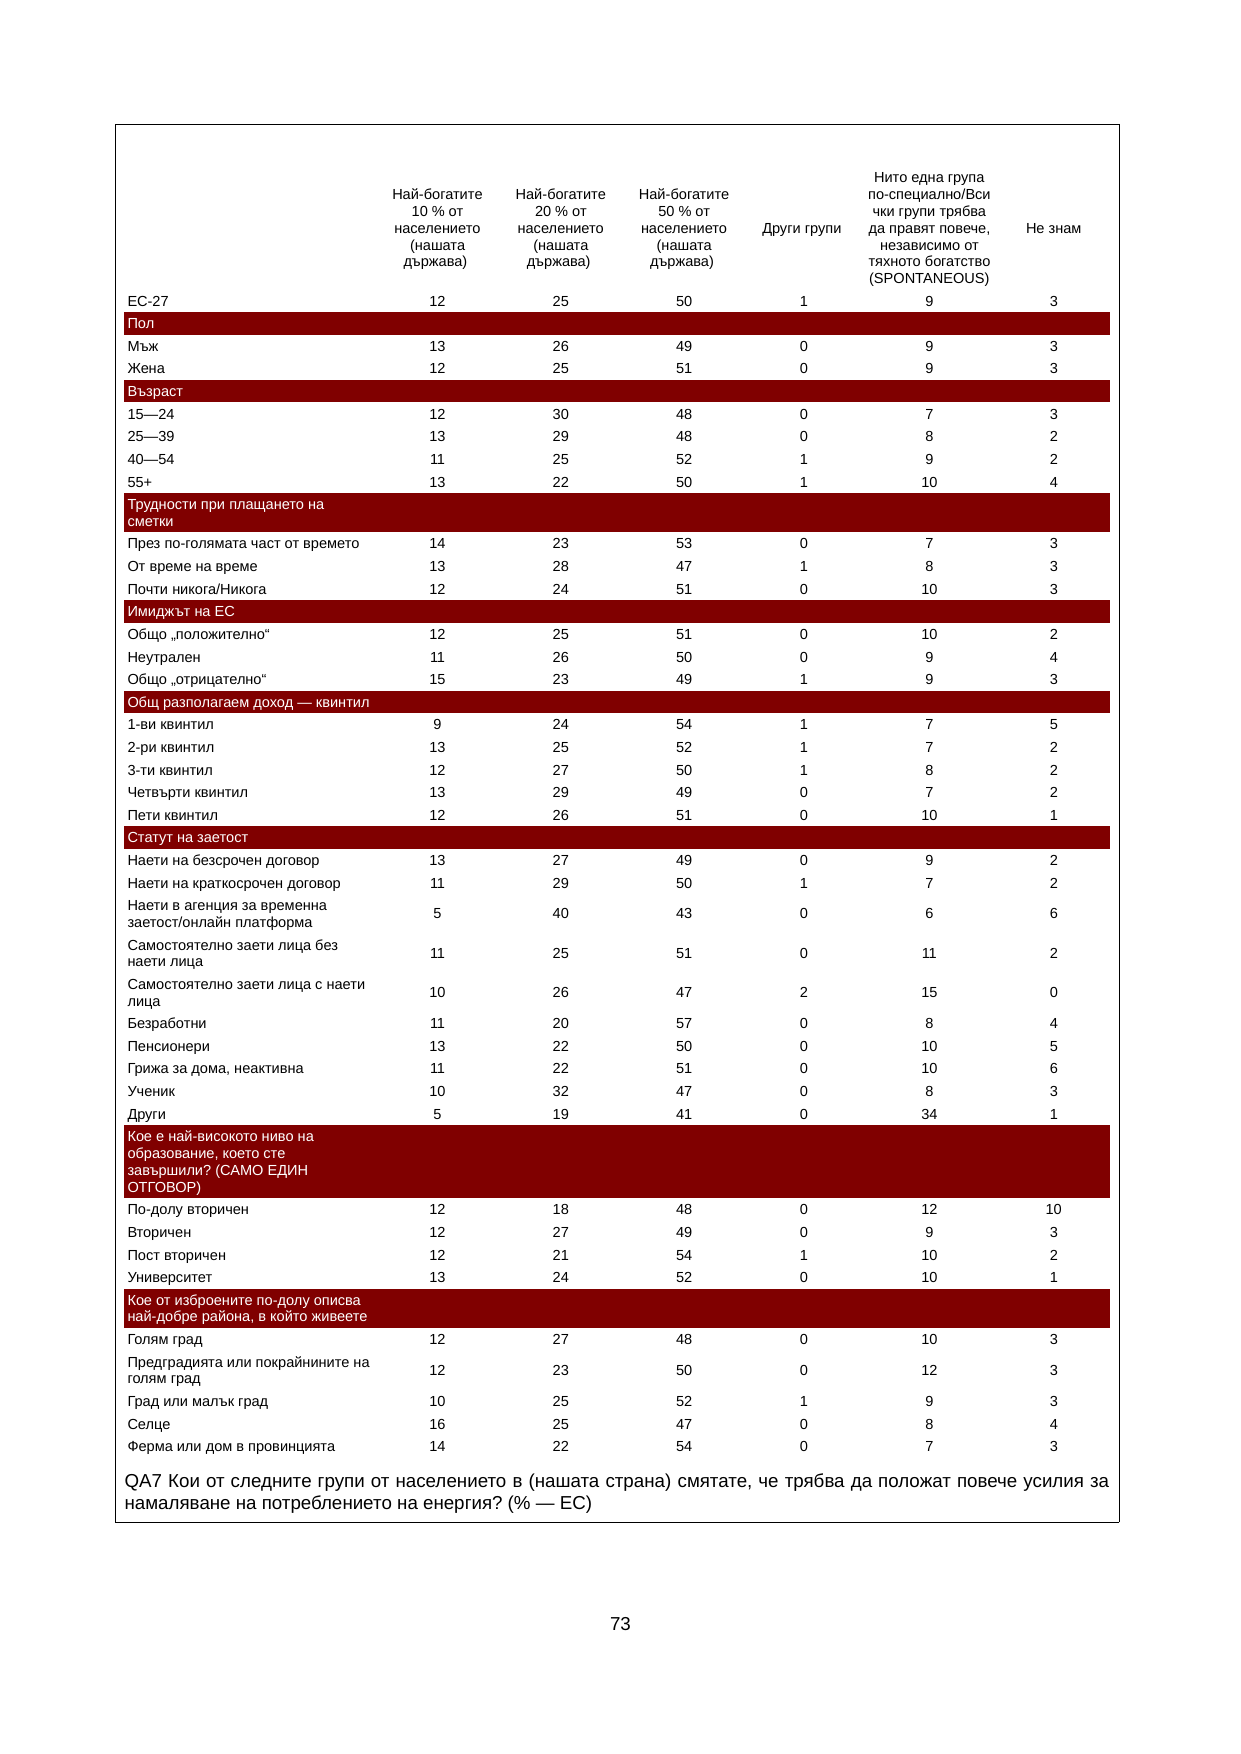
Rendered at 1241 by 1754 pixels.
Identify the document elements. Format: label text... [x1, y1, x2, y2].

table_cell 2 [997, 849, 1110, 871]
table_cell 2 [997, 623, 1110, 645]
table_cell 0 [746, 1350, 862, 1390]
table_cell Почти никога/Никога [124, 578, 376, 600]
table_cell 13 [376, 1035, 499, 1057]
table_cell 0 [746, 623, 862, 645]
table_cell 13 [376, 736, 499, 758]
table_cell 5 [376, 894, 499, 933]
table_cell 7 [862, 1435, 997, 1458]
table_cell 0 [746, 781, 862, 803]
table_cell [746, 826, 862, 849]
table_cell 2 [997, 448, 1110, 470]
table_cell 7 [862, 871, 997, 894]
table_cell 25 [499, 736, 622, 758]
table_cell 50 [622, 645, 746, 668]
table_cell 13 [376, 335, 499, 357]
table_cell [376, 493, 499, 532]
table_cell 50 [622, 758, 746, 781]
table_cell 1 [997, 804, 1110, 826]
table_cell 12 [376, 290, 499, 312]
table_cell 1 [746, 736, 862, 758]
table_cell 14 [376, 1435, 499, 1458]
table_cell 5 [376, 1103, 499, 1125]
table_cell Пол [124, 312, 376, 335]
table_cell 55+ [124, 470, 376, 493]
table_header Най-богатите 10 % от населението (нашата държава) [376, 166, 499, 289]
table_cell 2 [997, 781, 1110, 803]
table_cell 52 [622, 1266, 746, 1288]
table_cell 12 [376, 1198, 499, 1221]
table_cell [862, 380, 997, 402]
table_header Най-богатите 20 % от населението (нашата държава) [499, 166, 622, 289]
table_cell 6 [997, 1057, 1110, 1080]
table_cell 0 [746, 1035, 862, 1057]
table_cell [997, 493, 1110, 532]
table_cell 3 [997, 555, 1110, 577]
table_cell [997, 1289, 1110, 1328]
table_cell 5 [997, 1035, 1110, 1057]
table_cell 8 [862, 555, 997, 577]
table_cell 48 [622, 1198, 746, 1221]
table_cell [622, 600, 746, 623]
table_cell 51 [622, 933, 746, 973]
table_header Други групи [746, 166, 862, 289]
table_cell 1 [746, 668, 862, 691]
table_cell 48 [622, 425, 746, 448]
table_cell 50 [622, 290, 746, 312]
table_cell [376, 1125, 499, 1198]
table_cell Кое е най-високото ниво на образование, което сте завършили? (САМО ЕДИН ОТГОВОР) [124, 1125, 376, 1198]
table_cell [376, 380, 499, 402]
table_cell [997, 691, 1110, 713]
table_cell 15—24 [124, 403, 376, 425]
table_cell 7 [862, 781, 997, 803]
table_cell [499, 380, 622, 402]
table_cell 15 [376, 668, 499, 691]
table_cell Грижа за дома, неактивна [124, 1057, 376, 1080]
table_cell 0 [746, 425, 862, 448]
table_cell 10 [862, 1328, 997, 1350]
table_cell 0 [746, 335, 862, 357]
table_cell 0 [746, 1266, 862, 1288]
table_cell 27 [499, 1328, 622, 1350]
table_cell Вторичен [124, 1221, 376, 1243]
table_cell 52 [622, 1390, 746, 1412]
table_cell Неутрален [124, 645, 376, 668]
table_cell 4 [997, 1413, 1110, 1435]
table_cell 34 [862, 1103, 997, 1125]
table_cell 23 [499, 668, 622, 691]
table_cell 12 [376, 1350, 499, 1390]
table_cell Ферма или дом в провинцията [124, 1435, 376, 1458]
table_cell Пост вторичен [124, 1243, 376, 1266]
table_cell 2 [997, 933, 1110, 973]
table_cell 25 [499, 933, 622, 973]
table_cell Ученик [124, 1080, 376, 1102]
table_cell 2 [746, 973, 862, 1012]
table_cell 27 [499, 849, 622, 871]
table_cell 29 [499, 425, 622, 448]
table_cell 13 [376, 781, 499, 803]
table_cell Общо „положително“ [124, 623, 376, 645]
table_cell 49 [622, 781, 746, 803]
table_cell [997, 312, 1110, 335]
table_cell 26 [499, 645, 622, 668]
table_cell [622, 1125, 746, 1198]
table_cell 2 [997, 425, 1110, 448]
table_cell 10 [376, 1390, 499, 1412]
table_cell [622, 691, 746, 713]
table_cell Предградията или покрайнините на голям град [124, 1350, 376, 1390]
table_cell 11 [862, 933, 997, 973]
table_cell [862, 600, 997, 623]
table_cell 25 [499, 357, 622, 380]
table_cell 26 [499, 804, 622, 826]
table_cell 1 [746, 758, 862, 781]
table_cell 1 [997, 1103, 1110, 1125]
table_cell 3 [997, 335, 1110, 357]
table_cell 1 [746, 470, 862, 493]
table_cell 24 [499, 1266, 622, 1288]
table_cell [862, 312, 997, 335]
table_cell 51 [622, 623, 746, 645]
table_cell 0 [746, 1198, 862, 1221]
table_cell 25 [499, 1390, 622, 1412]
table_cell 25 [499, 1413, 622, 1435]
table_cell 8 [862, 758, 997, 781]
table_cell 49 [622, 1221, 746, 1243]
table_cell Безработни [124, 1012, 376, 1035]
table_cell 53 [622, 532, 746, 555]
table_header Не знам [997, 166, 1110, 289]
table_cell 12 [376, 1243, 499, 1266]
table_cell 0 [997, 973, 1110, 1012]
table_cell [746, 1289, 862, 1328]
table_cell 28 [499, 555, 622, 577]
table_cell 2-ри квинтил [124, 736, 376, 758]
table_cell 3 [997, 668, 1110, 691]
table_cell 4 [997, 470, 1110, 493]
table_cell 47 [622, 973, 746, 1012]
table_cell 47 [622, 1080, 746, 1102]
table_cell 50 [622, 1350, 746, 1390]
table_cell 16 [376, 1413, 499, 1435]
table_cell 10 [862, 470, 997, 493]
table_cell [862, 1289, 997, 1328]
table_cell 10 [862, 804, 997, 826]
table_cell [746, 380, 862, 402]
table_cell 2 [997, 736, 1110, 758]
table_cell [622, 312, 746, 335]
table_cell 12 [376, 804, 499, 826]
table_cell 1-ви квинтил [124, 713, 376, 736]
table_cell 3 [997, 1221, 1110, 1243]
table_cell Статут на заетост [124, 826, 376, 849]
table_cell 8 [862, 1080, 997, 1102]
table_cell [862, 691, 997, 713]
table_cell [622, 380, 746, 402]
table_cell 13 [376, 1266, 499, 1288]
table_cell 5 [997, 713, 1110, 736]
table_cell 0 [746, 645, 862, 668]
table_cell 6 [862, 894, 997, 933]
table_cell 1 [746, 871, 862, 894]
table_cell [499, 826, 622, 849]
table_cell 2 [997, 758, 1110, 781]
table_cell 0 [746, 1012, 862, 1035]
table_cell 12 [862, 1350, 997, 1390]
table_cell [746, 493, 862, 532]
table_cell [499, 691, 622, 713]
table_cell 4 [997, 1012, 1110, 1035]
table_cell [376, 600, 499, 623]
table_cell 1 [746, 713, 862, 736]
table_cell 11 [376, 871, 499, 894]
table_cell 52 [622, 736, 746, 758]
table_cell 8 [862, 1012, 997, 1035]
table_cell 40 [499, 894, 622, 933]
table_cell [376, 312, 499, 335]
table_cell 26 [499, 335, 622, 357]
table_cell 6 [997, 894, 1110, 933]
table_header Най-богатите 50 % от населението (нашата държава) [622, 166, 746, 289]
table_cell 0 [746, 1221, 862, 1243]
table_cell Пенсионери [124, 1035, 376, 1057]
table_cell Други [124, 1103, 376, 1125]
table_cell Пети квинтил [124, 804, 376, 826]
table_cell [376, 691, 499, 713]
table_cell [862, 1125, 997, 1198]
table_cell От време на време [124, 555, 376, 577]
table_cell 52 [622, 448, 746, 470]
table_cell 11 [376, 645, 499, 668]
table_cell 0 [746, 849, 862, 871]
table_cell 1 [746, 448, 862, 470]
table_cell 30 [499, 403, 622, 425]
table_cell Жена [124, 357, 376, 380]
table_cell Голям град [124, 1328, 376, 1350]
table_cell 47 [622, 555, 746, 577]
table_cell 50 [622, 1035, 746, 1057]
table_cell 12 [376, 357, 499, 380]
table_cell 7 [862, 403, 997, 425]
table_cell Трудности при плащането на сметки [124, 493, 376, 532]
table_cell По-долу вторичен [124, 1198, 376, 1221]
table_cell 41 [622, 1103, 746, 1125]
table_cell 9 [862, 645, 997, 668]
table_cell 40—54 [124, 448, 376, 470]
table_cell 13 [376, 425, 499, 448]
table_cell 12 [376, 403, 499, 425]
table_cell 54 [622, 1435, 746, 1458]
table_cell 21 [499, 1243, 622, 1266]
table_cell 9 [862, 1390, 997, 1412]
table_cell Университет [124, 1266, 376, 1288]
table_cell [746, 600, 862, 623]
table_cell 49 [622, 668, 746, 691]
table_cell 54 [622, 713, 746, 736]
table_cell 0 [746, 1328, 862, 1350]
table_cell 10 [862, 578, 997, 600]
table_cell Имиджът на ЕС [124, 600, 376, 623]
table_cell 0 [746, 804, 862, 826]
table_cell 54 [622, 1243, 746, 1266]
table_cell 0 [746, 532, 862, 555]
table_cell 25 [499, 448, 622, 470]
table_cell 10 [862, 1243, 997, 1266]
table_cell 0 [746, 1057, 862, 1080]
table_cell 11 [376, 933, 499, 973]
table_cell 13 [376, 555, 499, 577]
table_cell 43 [622, 894, 746, 933]
table_cell 25 [499, 623, 622, 645]
table_cell 12 [376, 578, 499, 600]
table_cell [746, 312, 862, 335]
table_cell Възраст [124, 380, 376, 402]
table_cell 0 [746, 357, 862, 380]
table_cell 3 [997, 1328, 1110, 1350]
table_cell 51 [622, 578, 746, 600]
table_cell 0 [746, 1413, 862, 1435]
table_cell 49 [622, 335, 746, 357]
table_cell Общо „отрицателно“ [124, 668, 376, 691]
table_cell 9 [862, 357, 997, 380]
table_cell 1 [746, 290, 862, 312]
table_cell 47 [622, 1413, 746, 1435]
table_cell 11 [376, 1057, 499, 1080]
table_cell 3 [997, 403, 1110, 425]
table_cell 32 [499, 1080, 622, 1102]
table_cell 1 [997, 1266, 1110, 1288]
table_cell 51 [622, 1057, 746, 1080]
table_cell 27 [499, 758, 622, 781]
table_cell 22 [499, 470, 622, 493]
table_cell 29 [499, 781, 622, 803]
table_cell [622, 1289, 746, 1328]
table_cell [376, 826, 499, 849]
table_cell 24 [499, 578, 622, 600]
table_cell 48 [622, 1328, 746, 1350]
table_cell 25 [499, 290, 622, 312]
table_cell 48 [622, 403, 746, 425]
table_cell 50 [622, 470, 746, 493]
table_cell 1 [746, 555, 862, 577]
table_cell 51 [622, 804, 746, 826]
table_cell 3-ти квинтил [124, 758, 376, 781]
table_cell Самостоятелно заети лица без наети лица [124, 933, 376, 973]
table_cell 0 [746, 403, 862, 425]
table_cell 12 [376, 623, 499, 645]
table_cell 9 [376, 713, 499, 736]
table_cell 1 [746, 1243, 862, 1266]
table_cell [997, 826, 1110, 849]
table_cell 24 [499, 713, 622, 736]
table_cell 9 [862, 290, 997, 312]
table_cell 0 [746, 894, 862, 933]
table_cell 22 [499, 1035, 622, 1057]
table_cell ЕС-27 [124, 290, 376, 312]
table_cell 0 [746, 1435, 862, 1458]
table_cell 7 [862, 532, 997, 555]
table_cell 27 [499, 1221, 622, 1243]
table_cell [622, 493, 746, 532]
table_cell 22 [499, 1435, 622, 1458]
table_cell 10 [376, 1080, 499, 1102]
table_cell 29 [499, 871, 622, 894]
table_cell 0 [746, 1103, 862, 1125]
table_cell 3 [997, 1390, 1110, 1412]
table_cell 0 [746, 1080, 862, 1102]
table_cell През по-голямата част от времето [124, 532, 376, 555]
table_cell [997, 380, 1110, 402]
table_cell [499, 312, 622, 335]
table_cell 57 [622, 1012, 746, 1035]
table_cell 9 [862, 335, 997, 357]
table_cell 22 [499, 1057, 622, 1080]
text QA7 Кои от следните групи от населението в (нашата страна) смятате, че трябва да положат повече усилия за намаляване на потреблението на енергия? (% — ЕС) [124, 1470, 1110, 1513]
table_cell [499, 1289, 622, 1328]
table_cell 1 [746, 1390, 862, 1412]
table_cell 3 [997, 1435, 1110, 1458]
table_cell 12 [376, 758, 499, 781]
table_cell 9 [862, 668, 997, 691]
table_cell 0 [746, 933, 862, 973]
table_cell [376, 1289, 499, 1328]
table_cell Четвърти квинтил [124, 781, 376, 803]
table_cell 9 [862, 1221, 997, 1243]
table_cell 14 [376, 532, 499, 555]
table_cell 8 [862, 1413, 997, 1435]
table_cell 13 [376, 470, 499, 493]
table_cell 10 [862, 1035, 997, 1057]
table_cell [997, 1125, 1110, 1198]
table_cell 51 [622, 357, 746, 380]
table_cell Самостоятелно заети лица с наети лица [124, 973, 376, 1012]
table_cell [746, 1125, 862, 1198]
table_cell 20 [499, 1012, 622, 1035]
table_cell 3 [997, 1350, 1110, 1390]
table_cell 12 [376, 1328, 499, 1350]
table_cell Наети в агенция за временна заетост/онлайн платформа [124, 894, 376, 933]
table_cell 18 [499, 1198, 622, 1221]
table_cell 13 [376, 849, 499, 871]
table_cell [862, 493, 997, 532]
table_cell 4 [997, 645, 1110, 668]
table_cell 10 [997, 1198, 1110, 1221]
table_header [124, 166, 376, 289]
table_cell 15 [862, 973, 997, 1012]
table_cell 0 [746, 578, 862, 600]
table_cell 7 [862, 736, 997, 758]
table_cell 9 [862, 448, 997, 470]
table_cell [499, 1125, 622, 1198]
table_cell 10 [862, 623, 997, 645]
table_cell [499, 600, 622, 623]
table_cell [862, 826, 997, 849]
table_cell 3 [997, 357, 1110, 380]
table_cell 49 [622, 849, 746, 871]
table_cell 3 [997, 532, 1110, 555]
table_cell 10 [862, 1266, 997, 1288]
table_cell 3 [997, 290, 1110, 312]
table_cell 23 [499, 532, 622, 555]
table_cell 23 [499, 1350, 622, 1390]
table_cell [746, 691, 862, 713]
table_cell 10 [376, 973, 499, 1012]
table_cell Кое от изброените по-долу описва най-добре района, в който живеете [124, 1289, 376, 1328]
table_cell Общ разполагаем доход — квинтил [124, 691, 376, 713]
table_cell 11 [376, 1012, 499, 1035]
table_cell 12 [862, 1198, 997, 1221]
table_cell 2 [997, 871, 1110, 894]
table_header Нито една група по-специално/Всички групи трябва да правят повече, независимо от тяхното богатство (SPONTANEOUS) [862, 166, 997, 289]
table_cell 50 [622, 871, 746, 894]
table_cell 7 [862, 713, 997, 736]
table_cell 8 [862, 425, 997, 448]
table_cell 3 [997, 1080, 1110, 1102]
table_cell 3 [997, 578, 1110, 600]
table_cell Наети на краткосрочен договор [124, 871, 376, 894]
table_cell Мъж [124, 335, 376, 357]
table_cell 25—39 [124, 425, 376, 448]
table_cell 19 [499, 1103, 622, 1125]
table_cell 26 [499, 973, 622, 1012]
table_cell Селце [124, 1413, 376, 1435]
table_cell [622, 826, 746, 849]
table_cell Наети на безсрочен договор [124, 849, 376, 871]
table_cell 9 [862, 849, 997, 871]
table_cell 2 [997, 1243, 1110, 1266]
table_cell [499, 493, 622, 532]
table_cell Град или малък град [124, 1390, 376, 1412]
table_cell 12 [376, 1221, 499, 1243]
table_cell [997, 600, 1110, 623]
table_cell 11 [376, 448, 499, 470]
table_cell 10 [862, 1057, 997, 1080]
